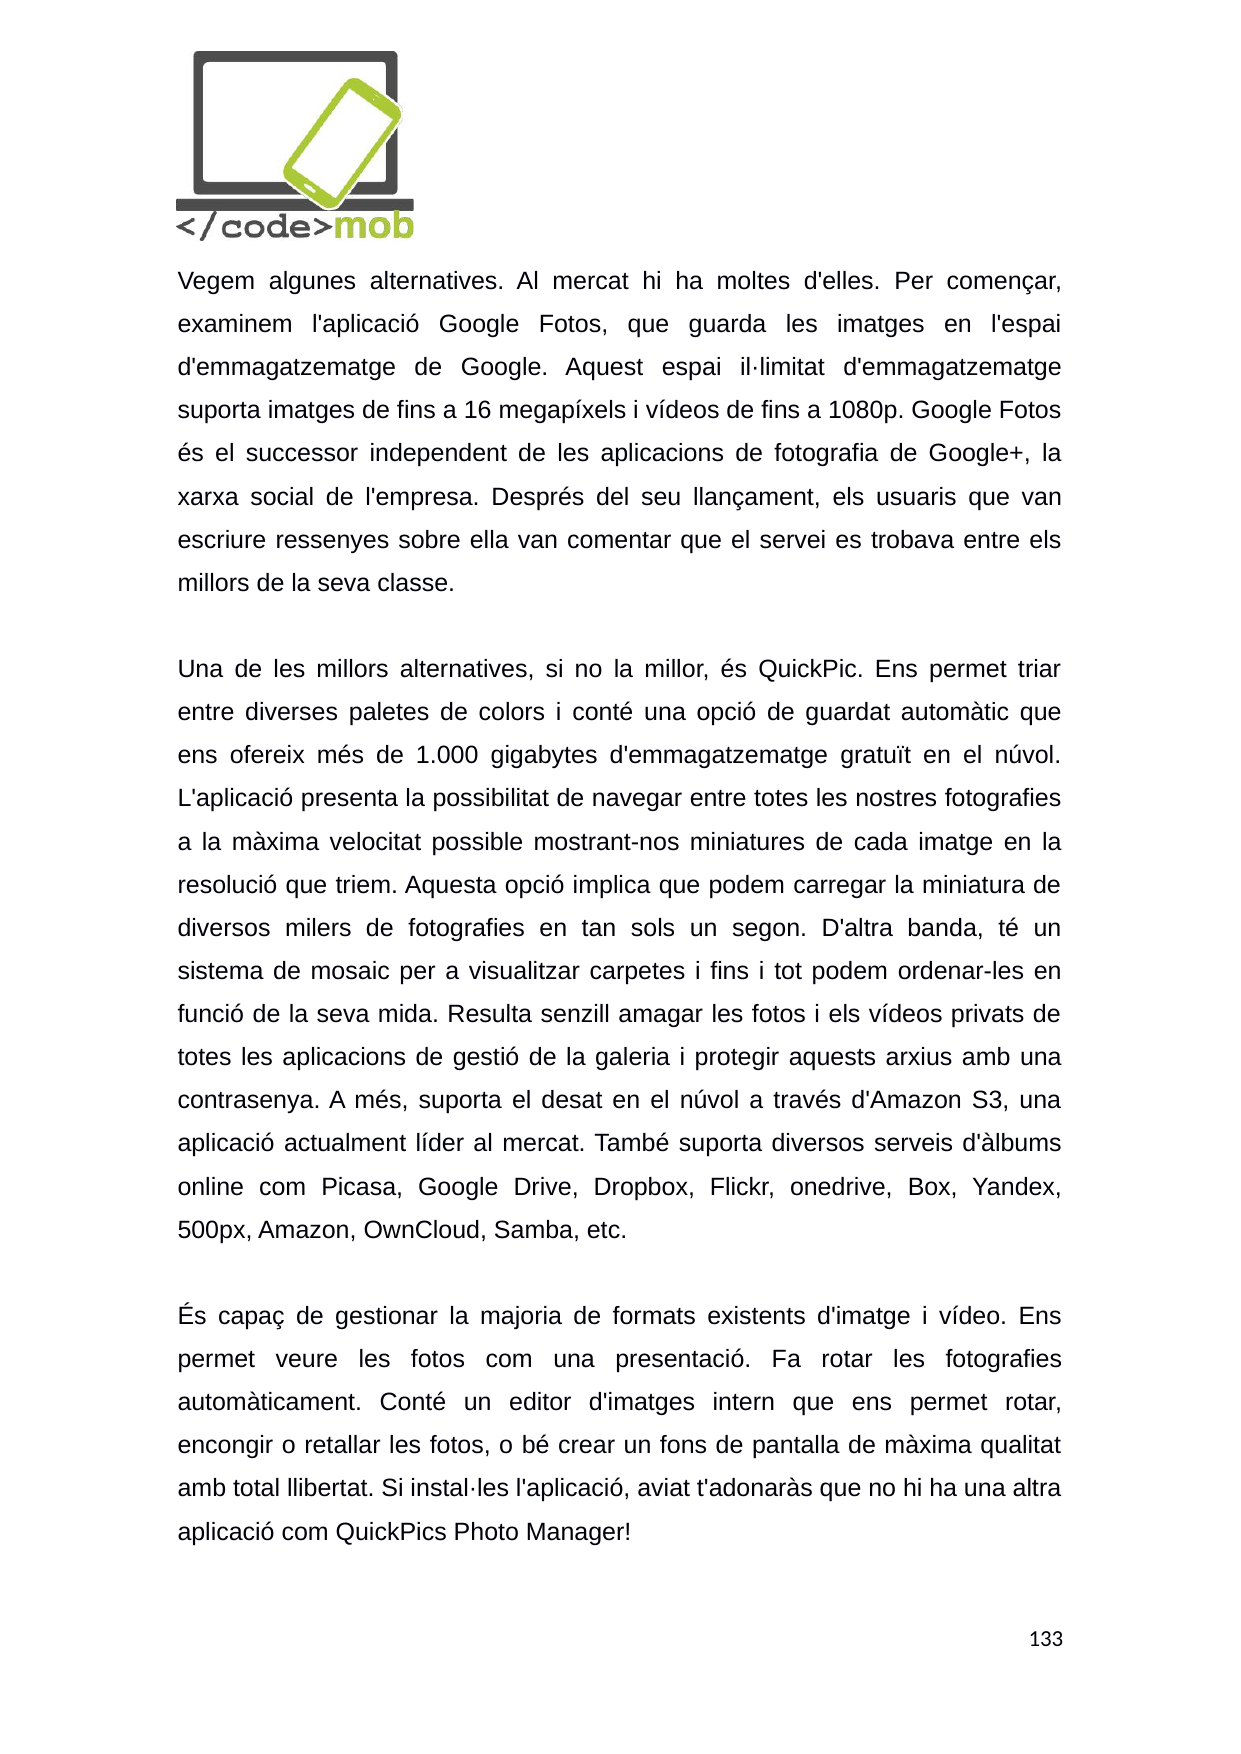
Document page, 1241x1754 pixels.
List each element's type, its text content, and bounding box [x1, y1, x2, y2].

text És capaç de gestionar la majoria de formats existents d'imatge i vídeo. Ens permet veure les fotos com una presentació. Fa rotar les fotografies automàticament. Conté un editor d'imatges intern que ens permet rotar, encongir o retallar les fotos, o bé crear un fons de pantalla de màxima qualitat amb total llibertat. Si instal·les l'aplicació, aviat t'adonaràs que no hi ha una altra aplicació com QuickPics Photo Manager! [177, 1301, 1063, 1545]
text Vegem algunes alternatives. Al mercat hi ha moltes d'elles. Per començar, examinem l'aplicació Google Fotos, que guarda les imatges en l'espai d'emmagatzematge de Google. Aquest espai il·limitat d'emmagatzematge suporta imatges de fins a 16 megapíxels i vídeos de fins a 1080p. Google Fotos és el successor independent de les aplicacions de fotografia de Google+, la xarxa social de l'empresa. Després del seu llançament, els usuaris que van escriure ressenyes sobre ella van comentar que el servei es trobava entre els millors de la seva classe. [177, 266, 1063, 596]
text Una de les millors alternatives, si no la millor, és QuickPic. Ens permet triar entre diverses paletes de colors i conté una opció de guardat automàtic que ens ofereix més de 1.000 gigabytes d'emmagatzematge gratuït en el núvol. L'aplicació presenta la possibilitat de navegar entre totes les nostres fotografies a la màxima velocitat possible mostrant-nos miniatures de cada imatge en la resolució que triem. Aquesta opció implica que podem carregar la miniatura de diversos milers de fotografies en tan sols un segon. D'altra banda, té un sistema de mosaic per a visualitzar carpetes i fins i tot podem ordenar-les en funció de la seva mida. Resulta senzill amagar les fotos i els vídeos privats de totes les aplicacions de gestió de la galeria i protegir aquests arxius amb una contrasenya. A més, suporta el desat en el núvol a través d'Amazon S3, una aplicació actualment líder al mercat. També suporta diversos serveis d'àlbums online com Picasa, Google Drive, Dropbox, Flickr, onedrive, Box, Yandex, 500px, Amazon, OwnCloud, Samba, etc. [177, 654, 1063, 1243]
picture [176, 51, 414, 241]
